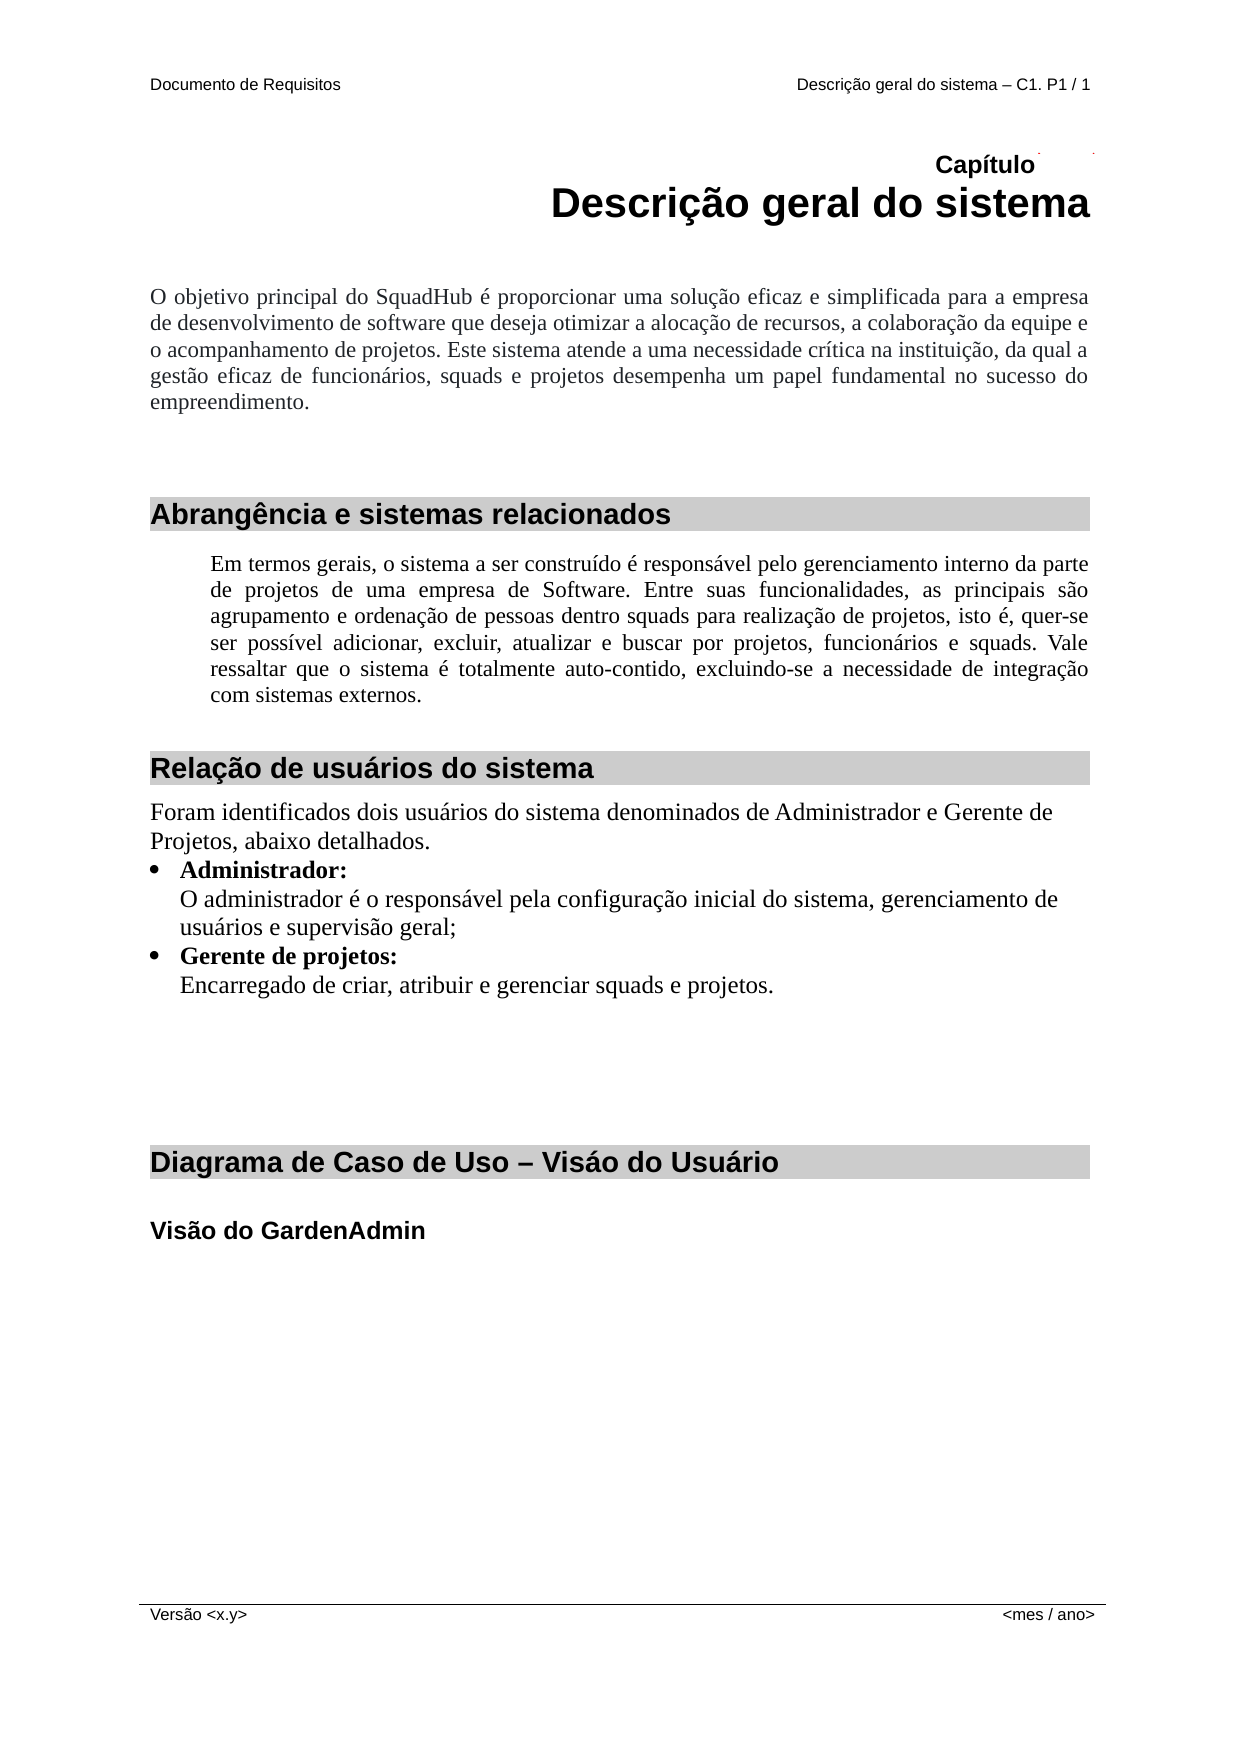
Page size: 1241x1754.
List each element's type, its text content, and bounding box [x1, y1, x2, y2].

subtitle Visão do GardenAdmin [150, 1216, 1090, 1245]
text Capítulo [210, 150, 1090, 179]
text O objetivo principal do SquadHub é proporcionar uma solução eficaz e simplificada para a empresa de desenvolvimento de software que deseja otimizar a alocação de recursos, a colaboração da equipe e o acompanhamento de projetos. Este sistema atende a uma necessidade crítica na instituição, da qual a gestão eficaz de funcionários, squads e projetos desempenha um papel fundamental no sucesso do empreendimento. [150, 283, 1090, 415]
text Em termos gerais, o sistema a ser construído é responsável pelo gerenciamento interno da parte de projetos de uma empresa de Software. Entre suas funcionalidades, as principais são agrupamento e ordenação de pessoas dentro squads para realização de projetos, isto é, quer-se ser possível adicionar, excluir, atualizar e buscar por projetos, funcionários e squads. Vale ressaltar que o sistema é totalmente auto-contido, excluindo-se a necessidade de integração com sistemas externos. [210, 549, 1090, 708]
text O administrador é o responsável pela configuração inicial do sistema, gerenciamento de usuários e supervisão geral; [179, 884, 1090, 941]
list Gerente de projetos: [150, 941, 1090, 970]
subtitle Diagrama de Caso de Uso – Visáo do Usuário [150, 1145, 1090, 1179]
list Administrador: [150, 855, 1090, 884]
subtitle Descrição geral do sistema [150, 179, 1090, 227]
text Foram identificados dois usuários do sistema denominados de Administrador e Gerente de Projetos, abaixo detalhados. [150, 797, 1090, 855]
subtitle Abrangência e sistemas relacionados [150, 497, 1090, 531]
text Encarregado de criar, atribuir e gerenciar squads e projetos. [179, 970, 1090, 999]
subtitle Relação de usuários do sistema [150, 751, 1090, 785]
